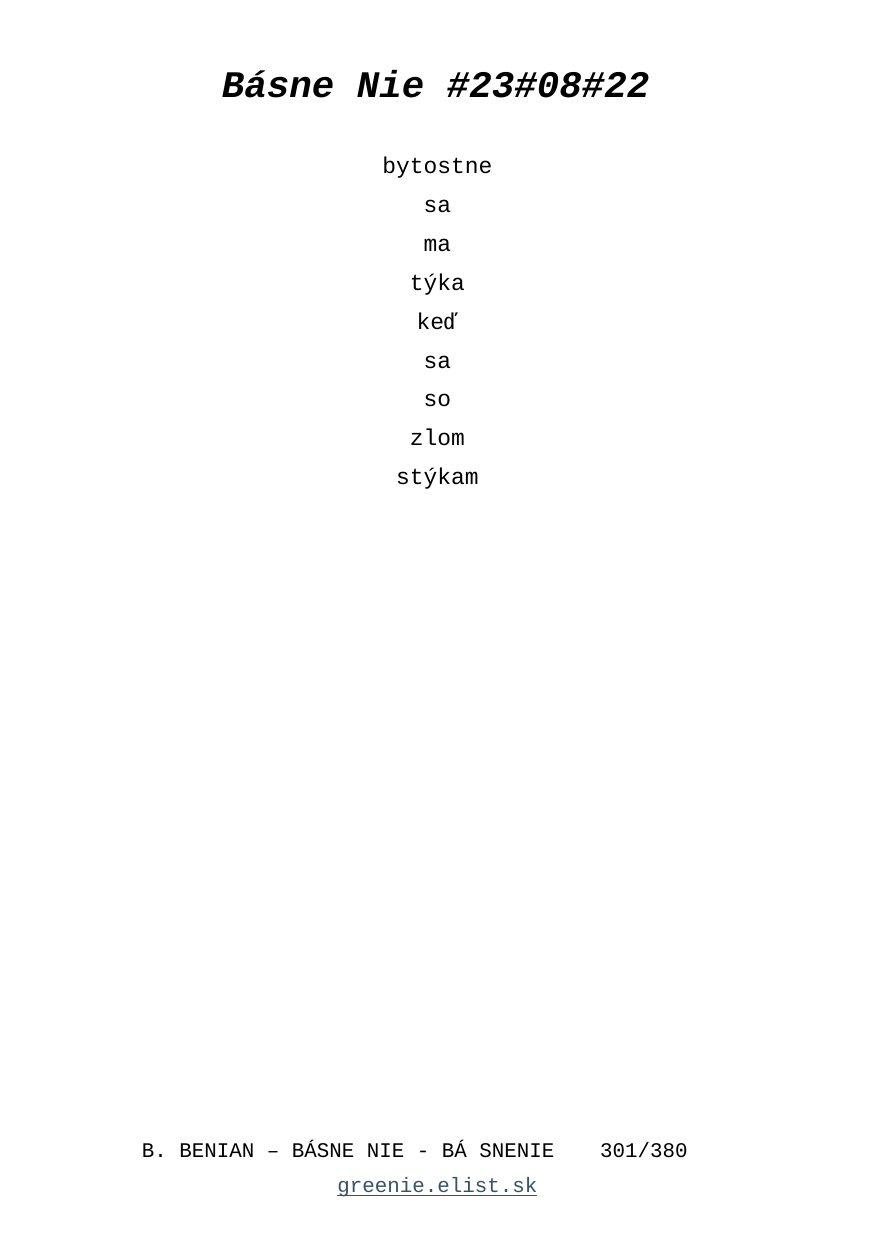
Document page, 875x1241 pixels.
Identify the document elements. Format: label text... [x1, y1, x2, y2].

text bytostne sa ma týka keď sa so zlom stýkam [41, 155, 833, 530]
subtitle Básne Nie #23#08#22 [41, 66, 833, 109]
